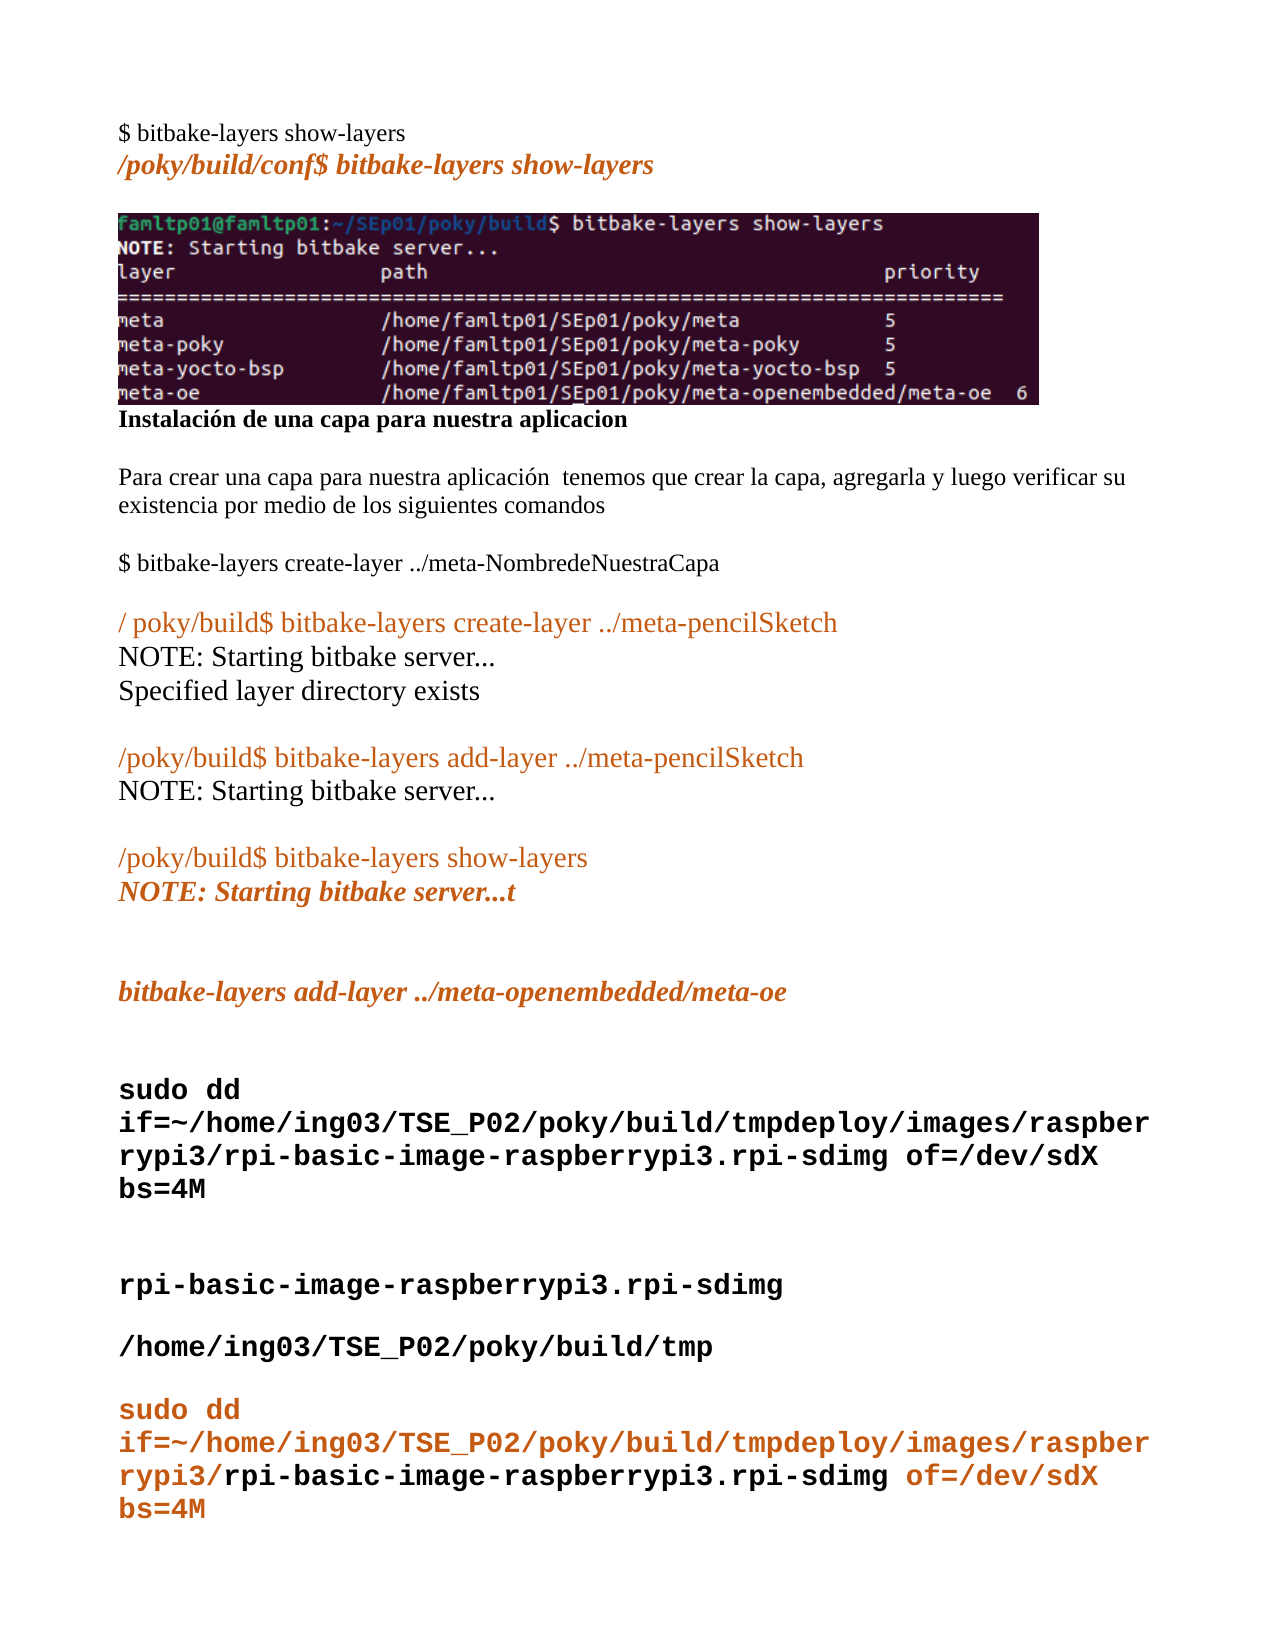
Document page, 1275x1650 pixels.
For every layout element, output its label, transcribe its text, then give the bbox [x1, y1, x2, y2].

text $ bitbake-layers show-layers [118, 118, 1157, 147]
text $ bitbake-layers create-layer ../meta-NombredeNuestraCapa [118, 548, 1157, 577]
text / poky/build$ bitbake-layers create-layer ../meta-pencilSketch [118, 606, 1157, 639]
text /poky/build/conf$ bitbake-layers show-layers [118, 147, 1157, 180]
text Specified layer directory exists [118, 673, 1157, 706]
text NOTE: Starting bitbake server...t [118, 874, 1157, 907]
text Para crear una capa para nuestra aplicación tenemos que crear la capa, agregarla y luego verificar su existencia por medio de los siguientes comandos [118, 462, 1157, 519]
text /poky/build$ bitbake-layers add-layer ../meta-pencilSketch [118, 740, 1157, 773]
picture [118, 213, 1039, 405]
text rpi-basic-image-raspberrypi3.rpi-sdimg [118, 1270, 1157, 1303]
text bitbake-layers add-layer ../meta-openembedded/meta-oe [118, 974, 1157, 1008]
text sudo dd if=~/home/ing03/TSE_P02/poky/build/tmpdeploy/images/raspberrypi3/rpi-basic-image-raspberrypi3.rpi-sdimg of=/dev/sdX bs=4M [118, 1075, 1157, 1207]
text NOTE: Starting bitbake server... [118, 639, 1157, 673]
text Instalación de una capa para nuestra aplicacion [118, 404, 1157, 433]
text NOTE: Starting bitbake server... [118, 773, 1157, 807]
text sudo dd if=~/home/ing03/TSE_P02/poky/build/tmpdeploy/images/raspberrypi3/rpi-basic-image-raspberrypi3.rpi-sdimg of=/dev/sdX bs=4M [118, 1395, 1157, 1527]
text /home/ing03/TSE_P02/poky/build/tmp [118, 1332, 1157, 1365]
text /poky/build$ bitbake-layers show-layers [118, 840, 1157, 874]
